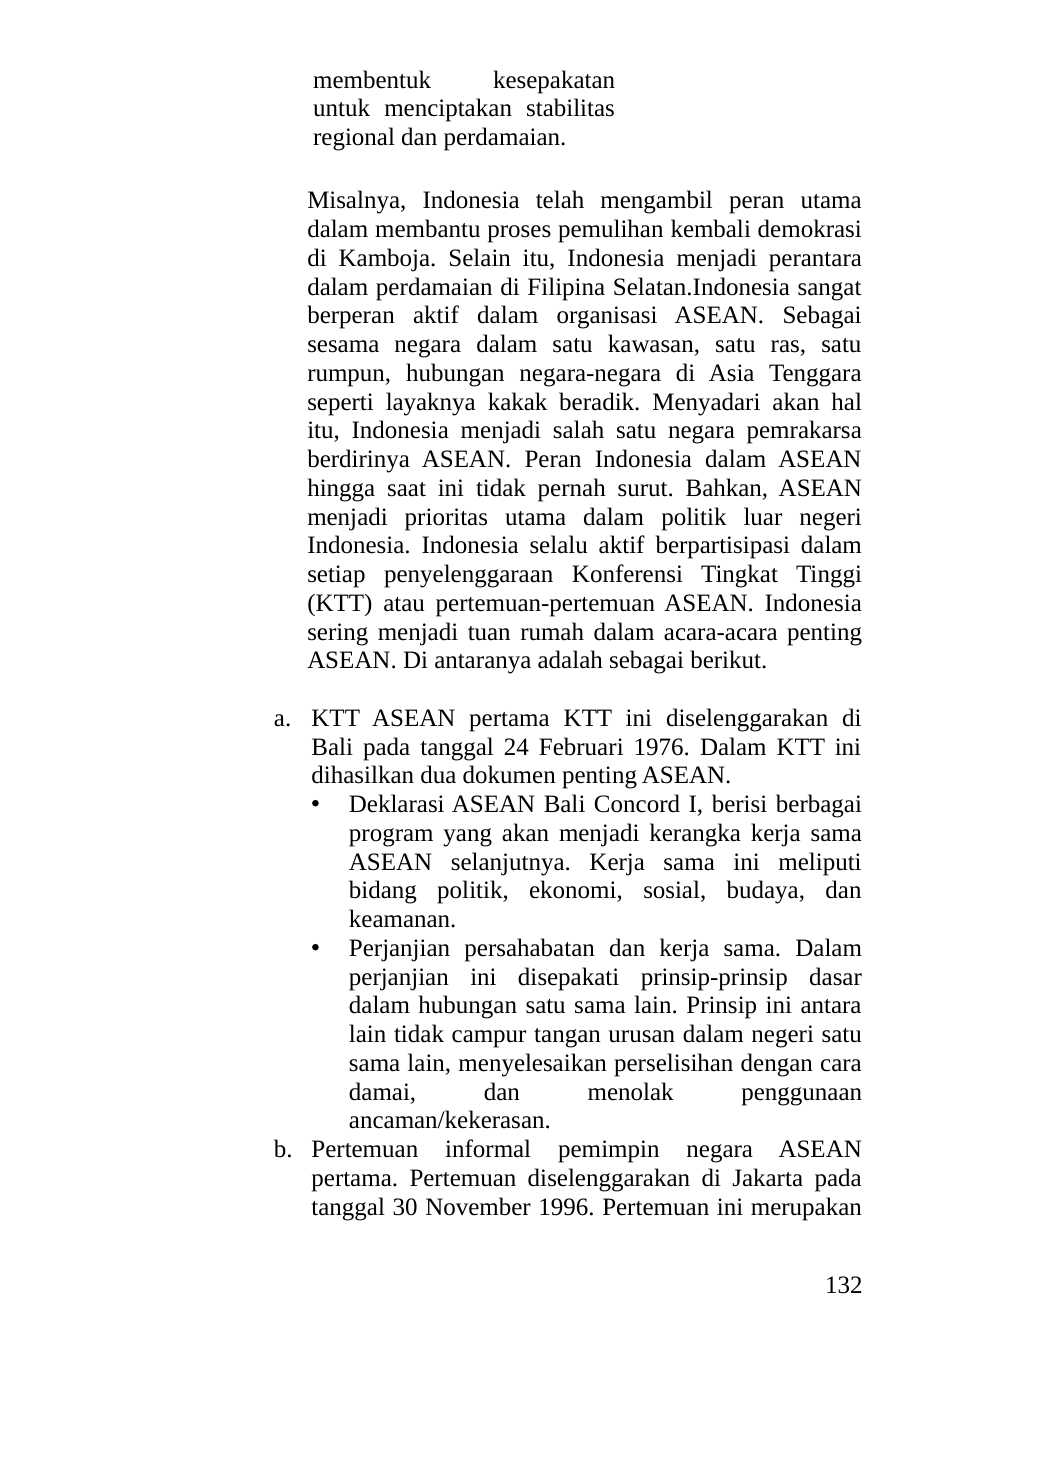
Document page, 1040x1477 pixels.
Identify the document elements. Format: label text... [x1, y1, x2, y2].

list Perjanjian persahabatan dan kerja sama. Dalam perjanjian ini disepakati prinsip-prinsip dasar dalam hubungan satu sama lain. Prinsip ini antara lain tidak campur tangan urusan dalam negeri satu sama lain, menyelesaikan perselisihan dengan cara damai, dan menolak penggunaan ancaman/kekerasan. [311, 933, 862, 1134]
table_header membentuk kesepakatan untuk menciptakan stabilitas regional dan perdamaian. [236, 59, 621, 157]
list KTT ASEAN pertama KTT ini diselenggarakan di Bali pada tanggal 24 Februari 1976. Dalam KTT ini dihasilkan dua dokumen penting ASEAN. [274, 703, 862, 789]
text Misalnya, Indonesia telah mengambil peran utama dalam membantu proses pemulihan kembali demokrasi di Kamboja. Selain itu, Indonesia menjadi perantara dalam perdamaian di Filipina Selatan.Indonesia sangat berperan aktif dalam organisasi ASEAN. Sebagai sesama negara dalam satu kawasan, satu ras, satu rumpun, hubungan negara-negara di Asia Tenggara seperti layaknya kakak beradik. Menyadari akan hal itu, Indonesia menjadi salah satu negara pemrakarsa berdirinya ASEAN. Peran Indonesia dalam ASEAN hingga saat ini tidak pernah surut. Bahkan, ASEAN menjadi prioritas utama dalam politik luar negeri Indonesia. Indonesia selalu aktif berpartisipasi dalam setiap penyelenggaraan Konferensi Tingkat Tinggi (KTT) atau pertemuan-pertemuan ASEAN. Indonesia sering menjadi tuan rumah dalam acara-acara penting ASEAN. Di antaranya adalah sebagai berikut. [307, 186, 862, 674]
list Pertemuan informal pemimpin negara ASEAN pertama. Pertemuan diselenggarakan di Jakarta pada tanggal 30 November 1996. Pertemuan ini merupakan [274, 1134, 862, 1221]
list Deklarasi ASEAN Bali Concord I, berisi berbagai program yang akan menjadi kerangka kerja sama ASEAN selanjutnya. Kerja sama ini meliputi bidang politik, ekonomi, sosial, budaya, dan keamanan. [311, 789, 862, 933]
table_header [621, 59, 1039, 157]
